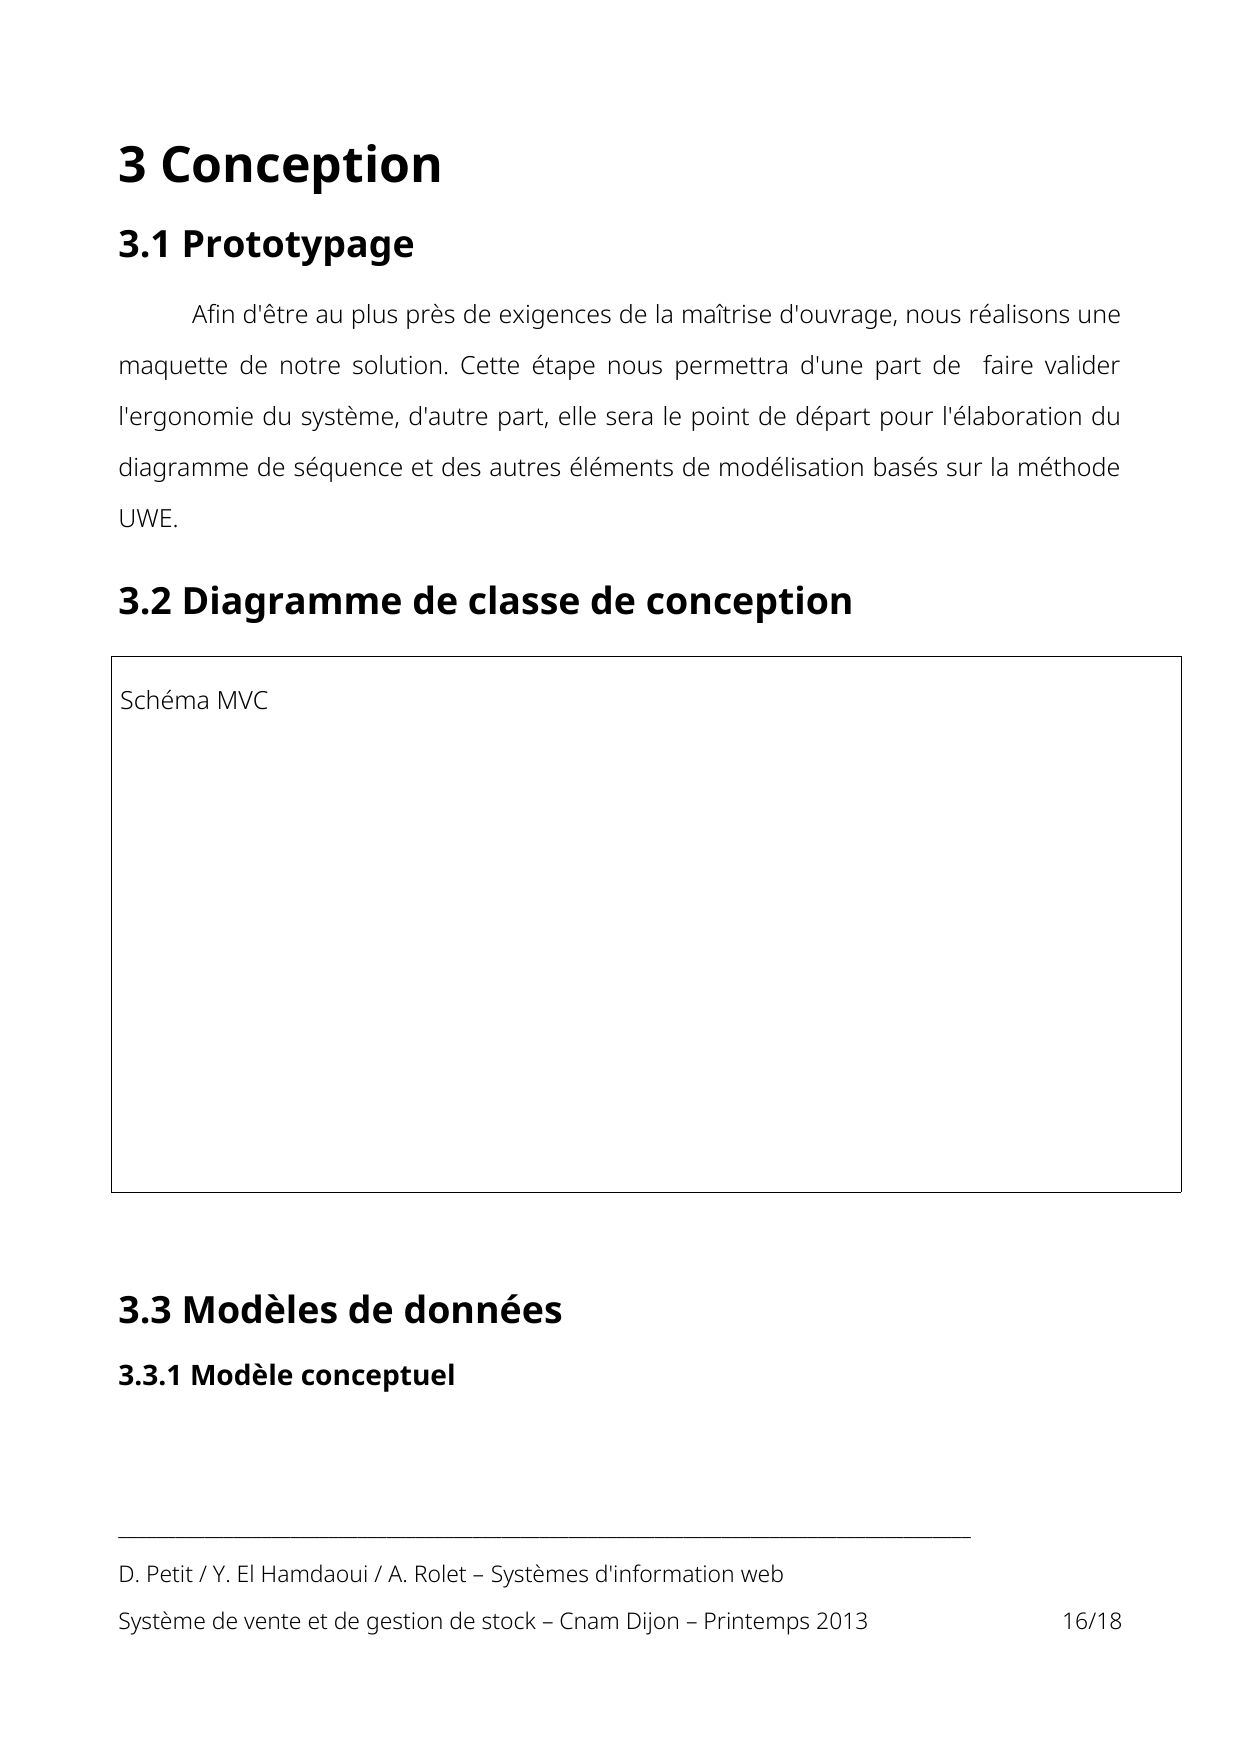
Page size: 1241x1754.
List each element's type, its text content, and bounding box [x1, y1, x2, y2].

subtitle [112, 657, 1181, 1192]
subtitle Conception [118, 128, 1122, 197]
text Schéma MVC [120, 682, 1172, 717]
subtitle Prototypage [118, 217, 1122, 268]
subtitle Modèle conceptuel [118, 1356, 1122, 1394]
subtitle Modèles de données [118, 1284, 1122, 1335]
subtitle Diagramme de classe de conception [118, 574, 1122, 625]
text Afin d'être au plus près de exigences de la maîtrise d'ouvrage, nous réalisons une maquette de notre solution. Cette étape nous permettra d'une part de faire valider l'ergonomie du système, d'autre part, elle sera le point de départ pour l'élaboration du diagramme de séquence et des autres éléments de modélisation basés sur la méthode UWE. [118, 297, 1122, 535]
